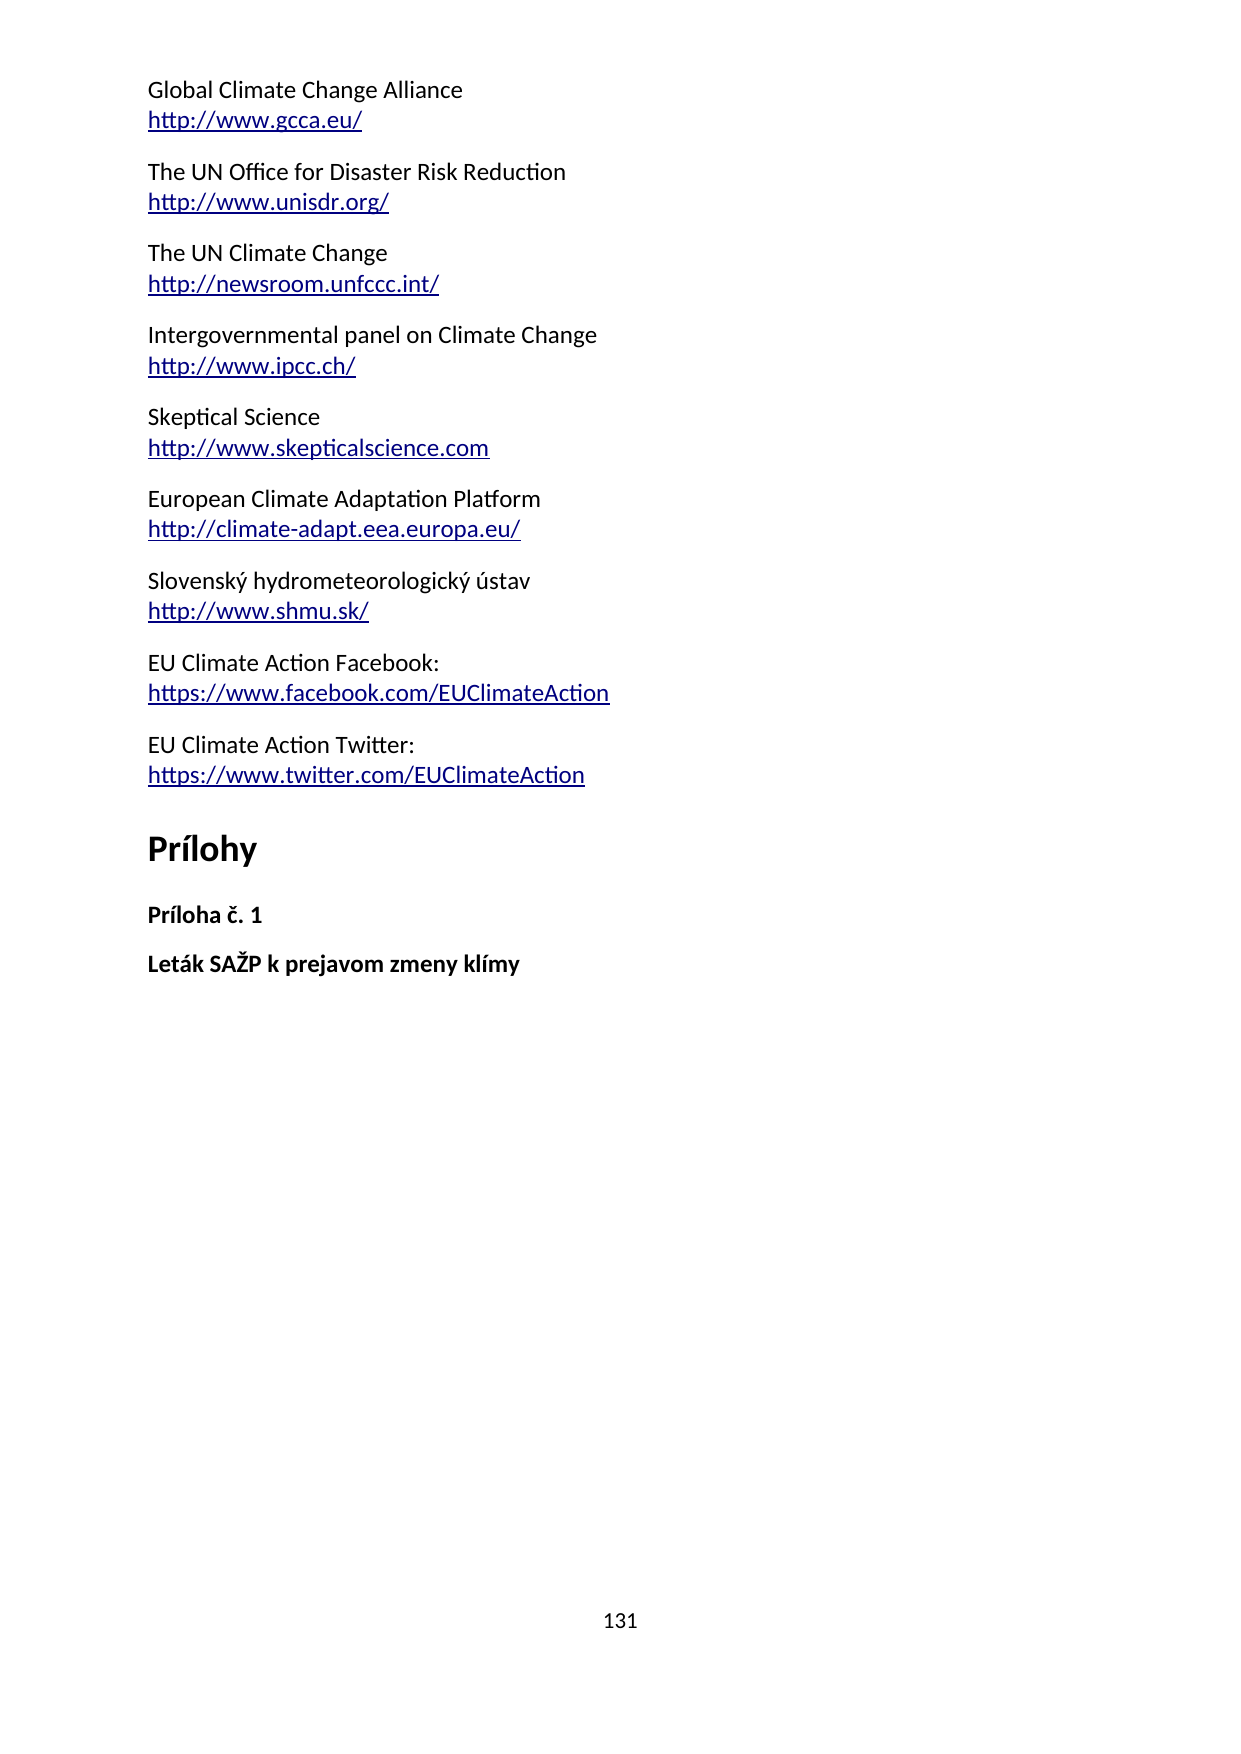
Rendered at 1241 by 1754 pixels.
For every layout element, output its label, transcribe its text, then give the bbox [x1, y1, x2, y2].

text Global Climate Change Alliance http://www.gcca.eu/ [148, 74, 1093, 135]
text EU Climate Action Facebook: https://www.facebook.com/EUClimateAction [148, 647, 1093, 708]
subtitle Prílohy [148, 825, 1093, 871]
text Leták SAŽP k prejavom zmeny klímy [148, 948, 1093, 979]
text Slovenský hydrometeorologický ústav http://www.shmu.sk/ [148, 565, 1093, 626]
text The UN Office for Disaster Risk Reduction http://www.unisdr.org/ [148, 156, 1093, 217]
text Intergovernmental panel on Climate Change http://www.ipcc.ch/ [148, 319, 1093, 380]
text Skeptical Science http://www.skepticalscience.com [148, 401, 1093, 462]
text Príloha č. 1 [148, 899, 1093, 930]
text European Climate Adaptation Platform http://climate-adapt.eea.europa.eu/ [148, 483, 1093, 544]
text EU Climate Action Twitter: https://www.twitter.com/EUClimateAction [148, 729, 1093, 790]
text The UN Climate Change http://newsroom.unfccc.int/ [148, 237, 1093, 298]
